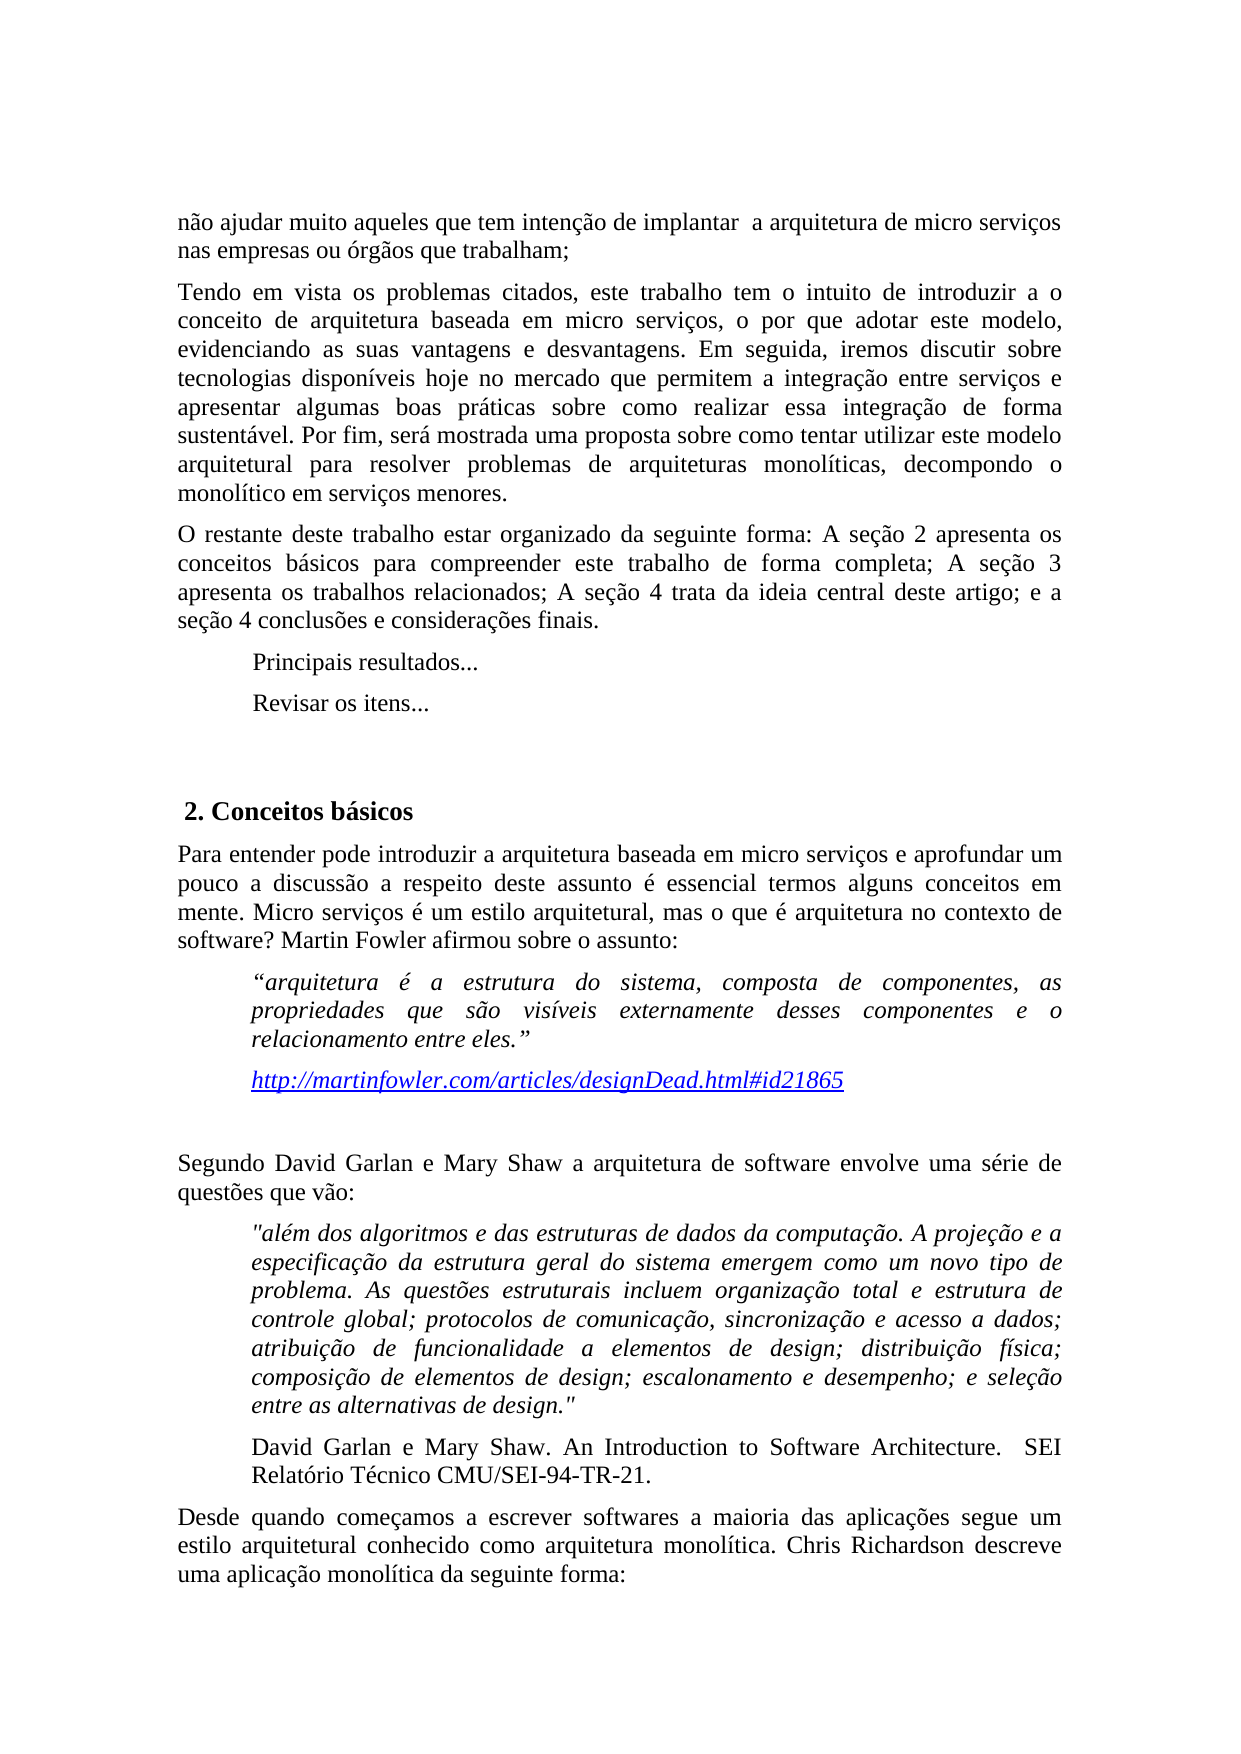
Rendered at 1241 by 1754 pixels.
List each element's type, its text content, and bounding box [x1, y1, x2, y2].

text Desde quando começamos a escrever softwares a maioria das aplicações segue um estilo arquitetural conhecido como arquitetura monolítica. Chris Richardson descreve uma aplicação monolítica da seguinte forma: [177, 1502, 1063, 1588]
subtitle Conceitos básicos [177, 796, 1063, 827]
text O restante deste trabalho estar organizado da seguinte forma: A seção 2 apresenta os conceitos básicos para compreender este trabalho de forma completa; A seção 3 apresenta os trabalhos relacionados; A seção 4 trata da ideia central deste artigo; e a seção 4 conclusões e considerações finais. [177, 519, 1063, 634]
text David Garlan e Mary Shaw. An Introduction to Software Architecture. SEI Relatório Técnico CMU/SEI-94-TR-21. [251, 1432, 1063, 1489]
text Principais resultados... [177, 647, 1063, 676]
text Revisar os itens... [177, 688, 1063, 717]
text Para entender pode introduzir a arquitetura baseada em micro serviços e aprofundar um pouco a discussão a respeito deste assunto é essencial termos alguns conceitos em mente. Micro serviços é um estilo arquitetural, mas o que é arquitetura no contexto de software? Martin Fowler afirmou sobre o assunto: [177, 839, 1063, 954]
text Tendo em vista os problemas citados, este trabalho tem o intuito de introduzir a o conceito de arquitetura baseada em micro serviços, o por que adotar este modelo, evidenciando as suas vantagens e desvantagens. Em seguida, iremos discutir sobre tecnologias disponíveis hoje no mercado que permitem a integração entre serviços e apresentar algumas boas práticas sobre como realizar essa integração de forma sustentável. Por fim, será mostrada uma proposta sobre como tentar utilizar este modelo arquitetural para resolver problemas de arquiteturas monolíticas, decompondo o monolítico em serviços menores. [177, 277, 1063, 507]
text não ajudar muito aqueles que tem intenção de implantar a arquitetura de micro serviços nas empresas ou órgãos que trabalham; [177, 207, 1063, 264]
text http://martinfowler.com/articles/designDead.html#id21865 [251, 1065, 1063, 1094]
text “arquitetura é a estrutura do sistema, composta de componentes, as propriedades que são visíveis externamente desses componentes e o relacionamento entre eles.” [251, 967, 1063, 1053]
text "além dos algoritmos e das estruturas de dados da computação. A projeção e a especificação da estrutura geral do sistema emergem como um novo tipo de problema. As questões estruturais incluem organização total e estrutura de controle global; protocolos de comunicação, sincronização e acesso a dados; atribuição de funcionalidade a elementos de design; distribuição física; composição de elementos de design; escalonamento e desempenho; e seleção entre as alternativas de design." [251, 1218, 1063, 1419]
text Segundo David Garlan e Mary Shaw a arquitetura de software envolve uma série de questões que vão: [177, 1148, 1063, 1205]
